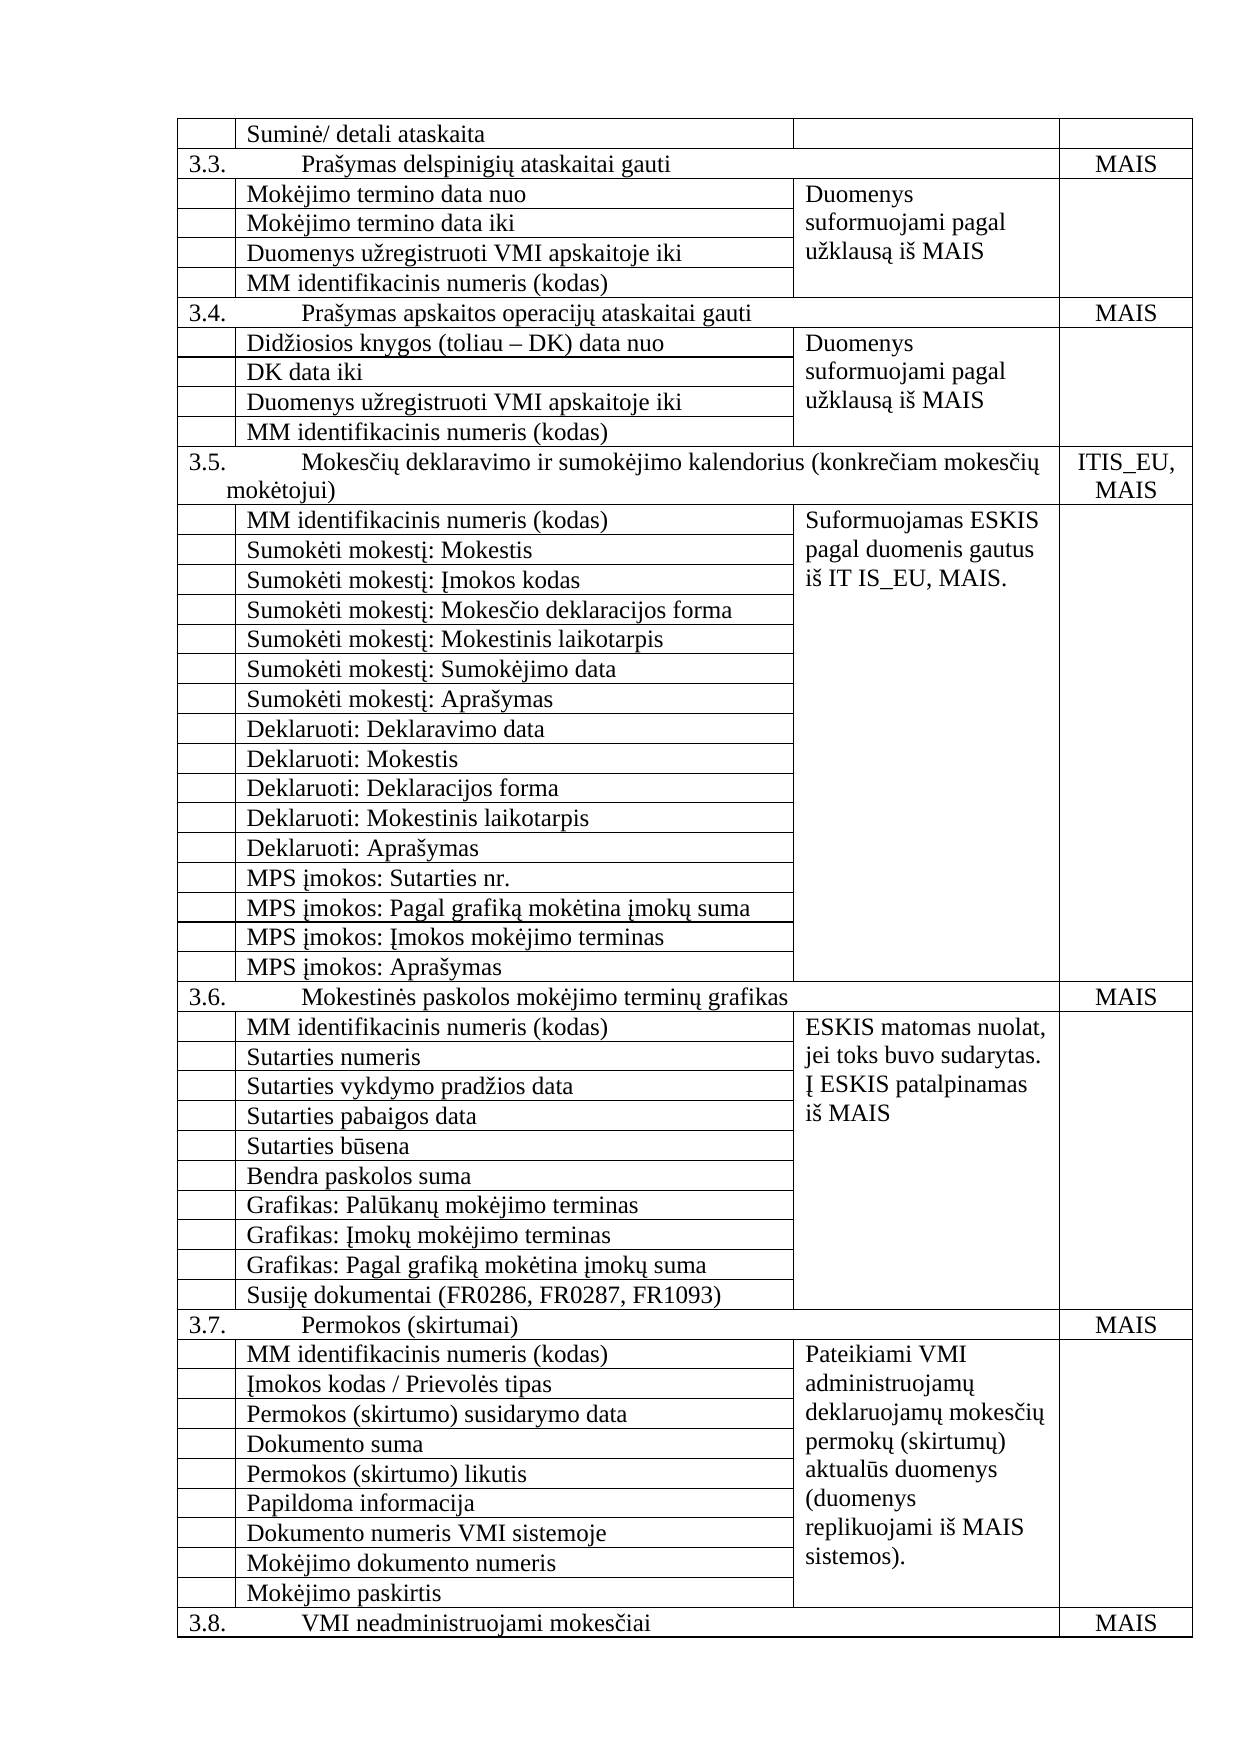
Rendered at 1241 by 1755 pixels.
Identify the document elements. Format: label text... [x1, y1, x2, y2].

table_cell [178, 1429, 235, 1458]
table_cell [178, 714, 235, 743]
table_cell Mokėjimo termino data nuo [236, 179, 793, 207]
table_cell [178, 328, 235, 356]
table_cell [178, 535, 235, 564]
table_cell [178, 1459, 235, 1487]
table_cell Papildoma informacija [236, 1489, 793, 1517]
table_cell [178, 1042, 235, 1070]
table_cell [178, 1012, 235, 1041]
table_cell [178, 119, 235, 148]
table_cell [178, 1220, 235, 1249]
table_cell MM identifikacinis numeris (kodas) [236, 417, 793, 446]
table_cell [178, 1250, 235, 1279]
table_cell Duomenys suformuojami pagal užklausą iš MAIS [794, 328, 1059, 446]
table_cell Permokos (skirtumo) susidarymo data [236, 1399, 793, 1428]
table_cell MAIS [1060, 149, 1192, 178]
table_cell [178, 654, 235, 683]
table_cell [178, 1489, 235, 1517]
table_cell Grafikas: Įmokų mokėjimo terminas [236, 1220, 793, 1249]
table_cell Didžiosios knygos (toliau – DK) data nuo [236, 328, 793, 356]
table_cell [178, 565, 235, 594]
table_cell [178, 1101, 235, 1130]
table_cell MPS įmokos: Sutarties nr. [236, 863, 793, 892]
table_cell [178, 238, 235, 267]
table_cell Grafikas: Palūkanų mokėjimo terminas [236, 1191, 793, 1219]
table_cell 3.6. Mokestinės paskolos mokėjimo terminų grafikas [178, 982, 1059, 1011]
table_cell 3.5. Mokesčių deklaravimo ir sumokėjimo kalendorius (konkrečiam mokesčių mokėtojui) [178, 447, 1059, 504]
table_cell [178, 744, 235, 772]
table_cell MAIS [1060, 298, 1192, 327]
table_cell Sumokėti mokestį: Aprašymas [236, 684, 793, 713]
table_cell Deklaruoti: Aprašymas [236, 833, 793, 862]
table_cell Deklaruoti: Mokestinis laikotarpis [236, 803, 793, 832]
table_cell [178, 774, 235, 802]
table_cell [178, 1071, 235, 1100]
table_cell MAIS [1060, 1310, 1192, 1338]
table_cell Sutarties būsena [236, 1131, 793, 1160]
table_cell Sutarties numeris [236, 1042, 793, 1070]
table_cell [178, 1340, 235, 1368]
table_cell Grafikas: Pagal grafiką mokėtina įmokų suma [236, 1250, 793, 1279]
table_cell MM identifikacinis numeris (kodas) [236, 1340, 793, 1368]
table_cell Įmokos kodas / Prievolės tipas [236, 1369, 793, 1398]
table_cell Dokumento numeris VMI sistemoje [236, 1518, 793, 1547]
table_cell Duomenys užregistruoti VMI apskaitoje iki [236, 238, 793, 267]
table_cell [178, 863, 235, 892]
table_cell [178, 1399, 235, 1428]
table_cell [178, 1131, 235, 1160]
table_cell Deklaruoti: Deklaracijos forma [236, 774, 793, 802]
table_cell [178, 1280, 235, 1309]
table_cell 3.7. Permokos (skirtumai) [178, 1310, 1059, 1338]
table_cell Sumokėti mokestį: Įmokos kodas [236, 565, 793, 594]
table_cell [178, 595, 235, 623]
table_cell [178, 1191, 235, 1219]
table_cell [178, 358, 235, 386]
table_cell Susiję dokumentai (FR0286, FR0287, FR1093) [236, 1280, 793, 1309]
table_cell Sumokėti mokestį: Mokestinis laikotarpis [236, 625, 793, 653]
table_cell [178, 268, 235, 297]
table_cell DK data iki [236, 358, 793, 386]
table_cell [178, 209, 235, 237]
table_cell [1060, 179, 1192, 297]
table_cell Duomenys suformuojami pagal užklausą iš MAIS [794, 179, 1059, 297]
table_cell Pateikiami VMI administruojamų deklaruojamų mokesčių permokų (skirtumų) aktualūs duomenys (duomenys replikuojami iš MAIS sistemos). [794, 1340, 1059, 1607]
table_cell MAIS [1060, 982, 1192, 1011]
table_cell Bendra paskolos suma [236, 1161, 793, 1189]
table_cell 3.3. Prašymas delspinigių ataskaitai gauti [178, 149, 1059, 178]
table_cell [178, 833, 235, 862]
table_cell Duomenys užregistruoti VMI apskaitoje iki [236, 387, 793, 416]
table_cell [178, 179, 235, 207]
table_cell Deklaruoti: Deklaravimo data [236, 714, 793, 743]
table_cell [178, 952, 235, 981]
table_cell ESKIS matomas nuolat, jei toks buvo sudarytas. Į ESKIS patalpinamas iš MAIS [794, 1012, 1059, 1309]
table_cell MM identifikacinis numeris (kodas) [236, 268, 793, 297]
table_cell Suminė/ detali ataskaita [236, 119, 793, 148]
table_cell [178, 1369, 235, 1398]
table_cell [178, 505, 235, 534]
table_cell Deklaruoti: Mokestis [236, 744, 793, 772]
table_cell MM identifikacinis numeris (kodas) [236, 1012, 793, 1041]
table_cell MPS įmokos: Aprašymas [236, 952, 793, 981]
table_cell Suformuojamas ESKIS pagal duomenis gautus iš IT IS_EU, MAIS. [794, 505, 1059, 981]
table_cell Dokumento suma [236, 1429, 793, 1458]
table_cell [1060, 1340, 1192, 1607]
table_cell Mokėjimo termino data iki [236, 209, 793, 237]
table_cell [178, 923, 235, 951]
table_cell Permokos (skirtumo) likutis [236, 1459, 793, 1487]
table_cell [178, 417, 235, 446]
table_cell [1060, 328, 1192, 446]
table_cell ITIS_EU, MAIS [1060, 447, 1192, 504]
table_cell [178, 684, 235, 713]
table_cell [178, 803, 235, 832]
table_cell MPS įmokos: Įmokos mokėjimo terminas [236, 923, 793, 951]
table_cell [178, 1518, 235, 1547]
table_cell [1060, 505, 1192, 981]
table_cell [178, 1548, 235, 1577]
table_cell [178, 1578, 235, 1607]
table_cell [1060, 1012, 1192, 1309]
table_cell [178, 387, 235, 416]
table_cell MAIS [1060, 1608, 1192, 1636]
table_cell Sumokėti mokestį: Mokestis [236, 535, 793, 564]
table_cell MM identifikacinis numeris (kodas) [236, 505, 793, 534]
table_cell Sumokėti mokestį: Mokesčio deklaracijos forma [236, 595, 793, 623]
table_cell [178, 893, 235, 921]
table_cell [794, 119, 1059, 148]
table_cell 3.4. Prašymas apskaitos operacijų ataskaitai gauti [178, 298, 1059, 327]
table_cell 3.8. VMI neadministruojami mokesčiai [178, 1608, 1059, 1636]
table_cell [178, 625, 235, 653]
table_cell Mokėjimo paskirtis [236, 1578, 793, 1607]
table_cell Sutarties pabaigos data [236, 1101, 793, 1130]
table_cell [178, 1161, 235, 1189]
table_cell [1060, 119, 1192, 148]
table_cell Sumokėti mokestį: Sumokėjimo data [236, 654, 793, 683]
table_cell Sutarties vykdymo pradžios data [236, 1071, 793, 1100]
table_cell MPS įmokos: Pagal grafiką mokėtina įmokų suma [236, 893, 793, 921]
table_cell Mokėjimo dokumento numeris [236, 1548, 793, 1577]
